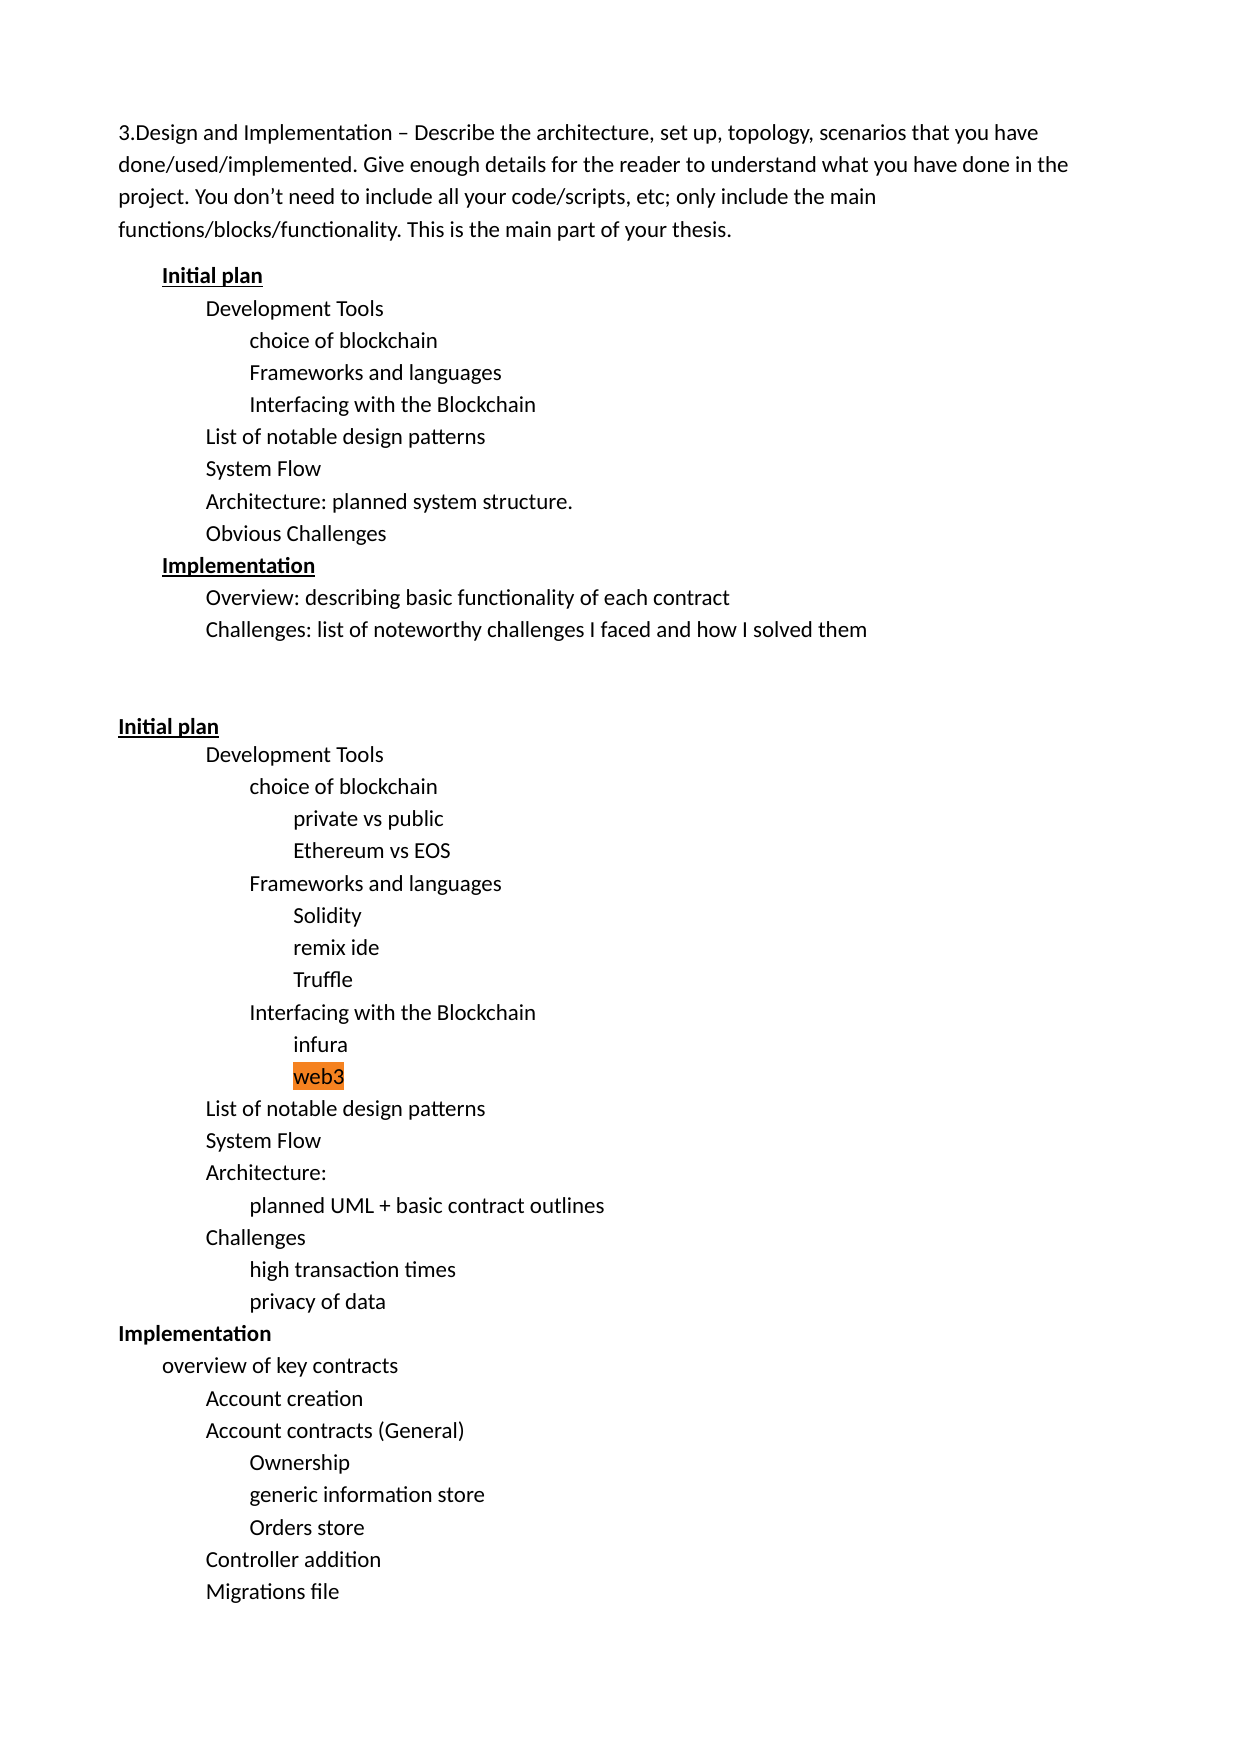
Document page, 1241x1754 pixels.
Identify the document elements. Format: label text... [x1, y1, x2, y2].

text 3.Design and Implementation – Describe the architecture, set up, topology, scenarios that you have done/used/implemented. Give enough details for the reader to understand what you have done in the project. You don’t need to include all your code/scripts, etc; only include the main functions/blocks/functionality. This is the main part of your thesis. [118, 118, 1122, 243]
text Migrations file [118, 1577, 1122, 1605]
text Truffle [118, 965, 1122, 993]
text List of notable design patterns [118, 1094, 1122, 1122]
text Solidity [118, 901, 1122, 929]
text privacy of data [118, 1287, 1122, 1315]
text Interfacing with the Blockchain [118, 390, 1122, 418]
text Account creation [118, 1384, 1122, 1412]
text System Flow [118, 454, 1122, 483]
text List of notable design patterns [118, 422, 1122, 450]
text Interfacing with the Blockchain [118, 998, 1122, 1026]
text Architecture: [118, 1158, 1122, 1187]
text Account contracts (General) [118, 1416, 1122, 1444]
text Controller addition [118, 1545, 1122, 1573]
text Ethereum vs EOS [118, 837, 1122, 865]
text Overview: describing basic functionality of each contract [118, 583, 1122, 611]
text Initial plan [118, 712, 1122, 740]
text Architecture: planned system structure. [118, 487, 1122, 515]
text choice of blockchain [118, 326, 1122, 354]
text planned UML + basic contract outlines [118, 1191, 1122, 1219]
text web3 [118, 1062, 1122, 1090]
text infura [118, 1030, 1122, 1058]
text high transaction times [118, 1255, 1122, 1283]
text Challenges: list of noteworthy challenges I faced and how I solved them [118, 616, 1122, 643]
text overview of key contracts [118, 1352, 1122, 1380]
text Orders store [118, 1513, 1122, 1541]
text Frameworks and languages [118, 869, 1122, 897]
text Development Tools [118, 740, 1122, 768]
text Development Tools [118, 294, 1122, 322]
text Implementation [118, 551, 1122, 579]
text generic information store [118, 1480, 1122, 1508]
text private vs public [118, 804, 1122, 832]
text Obvious Challenges [118, 519, 1122, 547]
text Challenges [118, 1223, 1122, 1251]
text remix ide [118, 933, 1122, 961]
text Frameworks and languages [118, 358, 1122, 386]
text System Flow [118, 1126, 1122, 1154]
text Implementation [118, 1319, 1122, 1347]
text Initial plan [118, 261, 1122, 289]
text Ownership [118, 1448, 1122, 1476]
text choice of blockchain [118, 772, 1122, 800]
